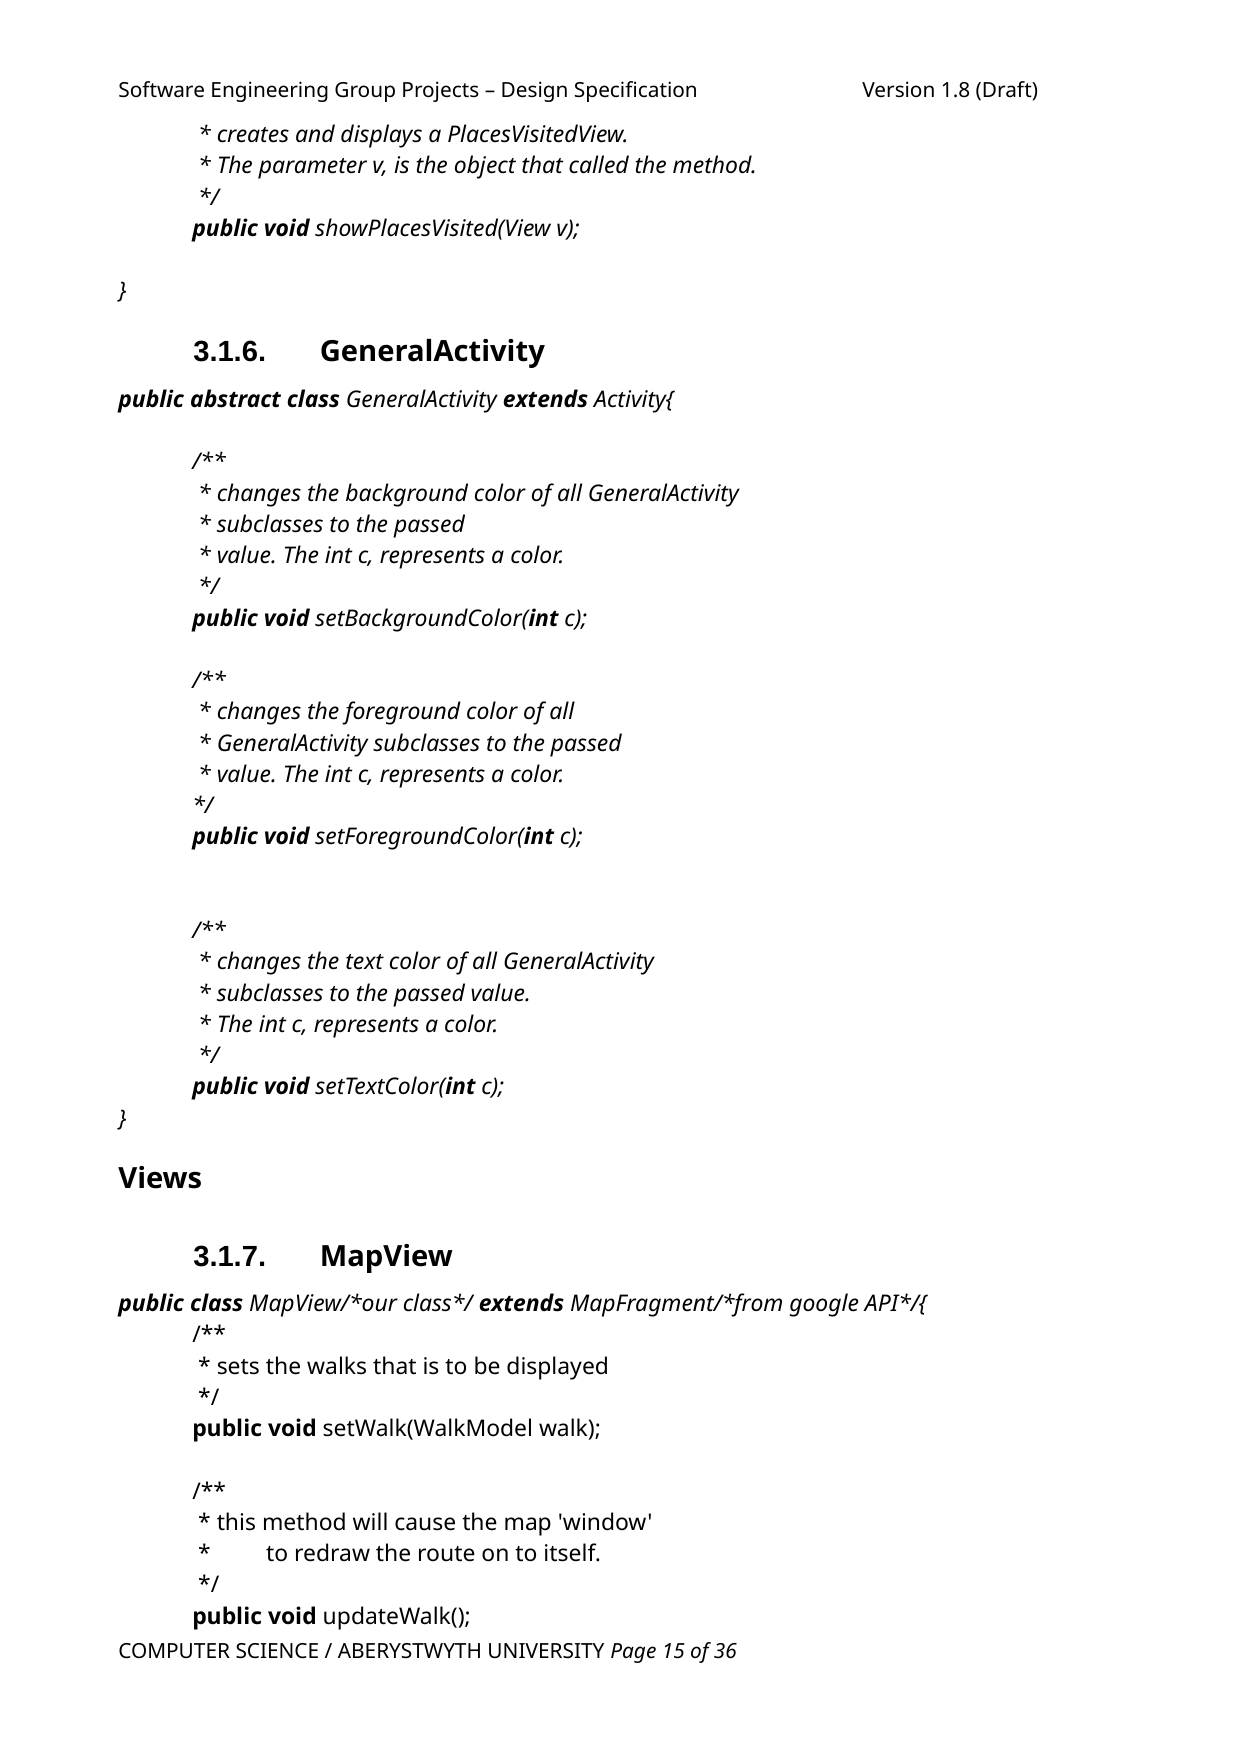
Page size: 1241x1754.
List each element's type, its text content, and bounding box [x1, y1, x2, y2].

text public void setWalk(WalkModel walk); [118, 1412, 1122, 1443]
text public void setBackgroundColor(int c); [118, 602, 1122, 633]
text * value. The int c, represents a color. [118, 539, 1122, 570]
text /** [118, 1475, 1122, 1506]
text * creates and displays a PlacesVisitedView. [118, 118, 1122, 149]
text * value. The int c, represents a color. [118, 758, 1122, 789]
subtitle GeneralActivity [193, 331, 1122, 370]
text */ [118, 1381, 1122, 1412]
text * The parameter v, is the object that called the method. [118, 149, 1122, 181]
text public void setForegroundColor(int c); [118, 820, 1122, 852]
text public class MapView/*our class*/ extends MapFragment/*from google API*/{ [118, 1287, 1122, 1318]
text * GeneralActivity subclasses to the passed [118, 727, 1122, 758]
text * changes the background color of all GeneralActivity [118, 477, 1122, 508]
text * sets the walks that is to be displayed [118, 1350, 1122, 1381]
subtitle Views [118, 1158, 1122, 1197]
text */ [118, 789, 1122, 820]
text public void setTextColor(int c); [118, 1070, 1122, 1102]
text public abstract class GeneralActivity extends Activity{ [118, 383, 1122, 414]
text * subclasses to the passed [118, 508, 1122, 539]
text */ [118, 1039, 1122, 1070]
text } [118, 1102, 1122, 1133]
text * changes the text color of all GeneralActivity [118, 945, 1122, 977]
text * this method will cause the map 'window' [118, 1506, 1122, 1537]
text /** [118, 664, 1122, 695]
text */ [118, 1568, 1122, 1600]
text public void showPlacesVisited(View v); [118, 212, 1122, 243]
text /** [118, 914, 1122, 945]
text } [118, 274, 1122, 306]
text public void updateWalk(); [118, 1600, 1122, 1631]
text */ [118, 570, 1122, 602]
text * subclasses to the passed value. [118, 977, 1122, 1008]
text /** [118, 445, 1122, 477]
text * The int c, represents a color. [118, 1008, 1122, 1039]
text * to redraw the route on to itself. [118, 1537, 1122, 1568]
text */ [118, 181, 1122, 212]
text /** [118, 1318, 1122, 1350]
subtitle MapView [193, 1235, 1122, 1275]
text * changes the foreground color of all [118, 695, 1122, 727]
